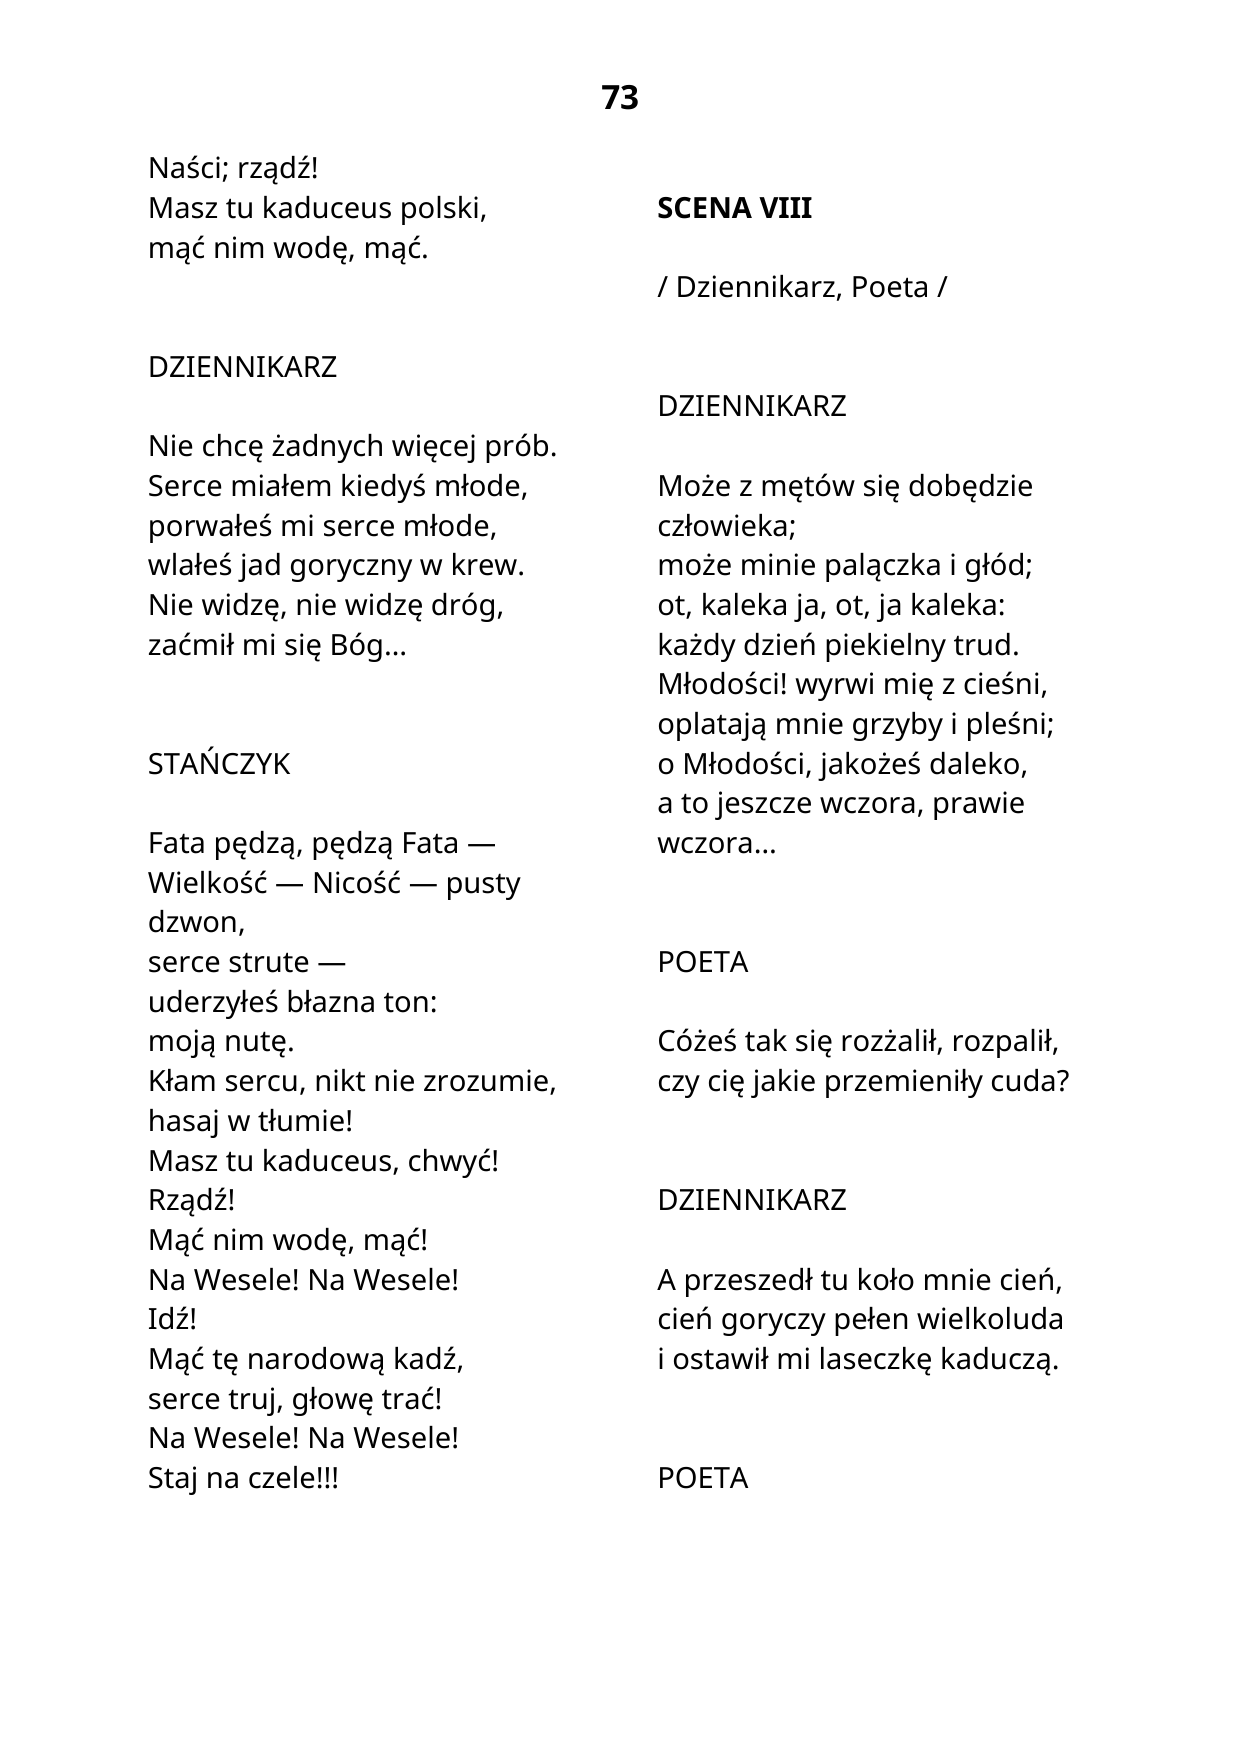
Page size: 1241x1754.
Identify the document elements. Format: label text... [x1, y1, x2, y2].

text wlałeś jad goryczny w krew. [148, 544, 583, 584]
text Naści; rządź! [148, 148, 583, 187]
text Serce miałem kiedyś młode, [148, 465, 583, 505]
text o Młodości, jakożeś daleko, [657, 743, 1093, 783]
text a to jeszcze wczora, prawie wczora… [657, 783, 1093, 862]
text Na Wesele! Na Wesele! [148, 1418, 583, 1457]
text Staj na czele!!! [148, 1457, 583, 1497]
text każdy dzień piekielny trud. [657, 624, 1093, 663]
text POETA [657, 941, 1093, 981]
text SCENA VIII [657, 187, 1093, 227]
text zaćmił mi się Bóg… [148, 624, 583, 663]
text Masz tu kaduceus polski, [148, 187, 583, 227]
text porwałeś mi serce młode, [148, 505, 583, 544]
text serce strute — [148, 941, 583, 981]
text / Dziennikarz, Poeta / [657, 267, 1093, 306]
text Idź! [148, 1298, 583, 1338]
text Na Wesele! Na Wesele! [148, 1259, 583, 1298]
text Może z mętów się dobędzie człowieka; [657, 465, 1093, 544]
text mąć nim wodę, mąć. [148, 227, 583, 267]
text Nie widzę, nie widzę dróg, [148, 584, 583, 624]
text oplatają mnie grzyby i pleśni; [657, 703, 1093, 743]
text Kłam sercu, nikt nie zrozumie, [148, 1060, 583, 1100]
text Mąć nim wodę, mąć! [148, 1219, 583, 1259]
text uderzyłeś błazna ton: [148, 981, 583, 1021]
text może minie palączka i głód; [657, 544, 1093, 584]
text cień goryczy pełen wielkoluda [657, 1298, 1093, 1338]
text Masz tu kaduceus, chwyć! [148, 1140, 583, 1179]
text STAŃCZYK [148, 743, 583, 783]
text czy cię jakie przemieniły cuda? [657, 1060, 1093, 1100]
text DZIENNIKARZ [657, 1179, 1093, 1219]
text Wielkość — Nicość — pusty dzwon, [148, 862, 583, 941]
text DZIENNIKARZ [657, 386, 1093, 425]
text moją nutę. [148, 1021, 583, 1060]
text ot, kaleka ja, ot, ja kaleka: [657, 584, 1093, 624]
text A przeszedł tu koło mnie cień, [657, 1259, 1093, 1298]
text POETA [657, 1457, 1093, 1497]
text Mąć tę narodową kadź, [148, 1338, 583, 1378]
text serce truj, głowę trać! [148, 1378, 583, 1418]
text i ostawił mi laseczkę kaduczą. [657, 1338, 1093, 1378]
text Cóżeś tak się rozżalił, rozpalił, [657, 1021, 1093, 1060]
text Fata pędzą, pędzą Fata — [148, 822, 583, 862]
text Rządź! [148, 1179, 583, 1219]
text Młodości! wyrwi mię z cieśni, [657, 663, 1093, 703]
text Nie chcę żadnych więcej prób. [148, 425, 583, 465]
text hasaj w tłumie! [148, 1100, 583, 1140]
text DZIENNIKARZ [148, 346, 583, 386]
